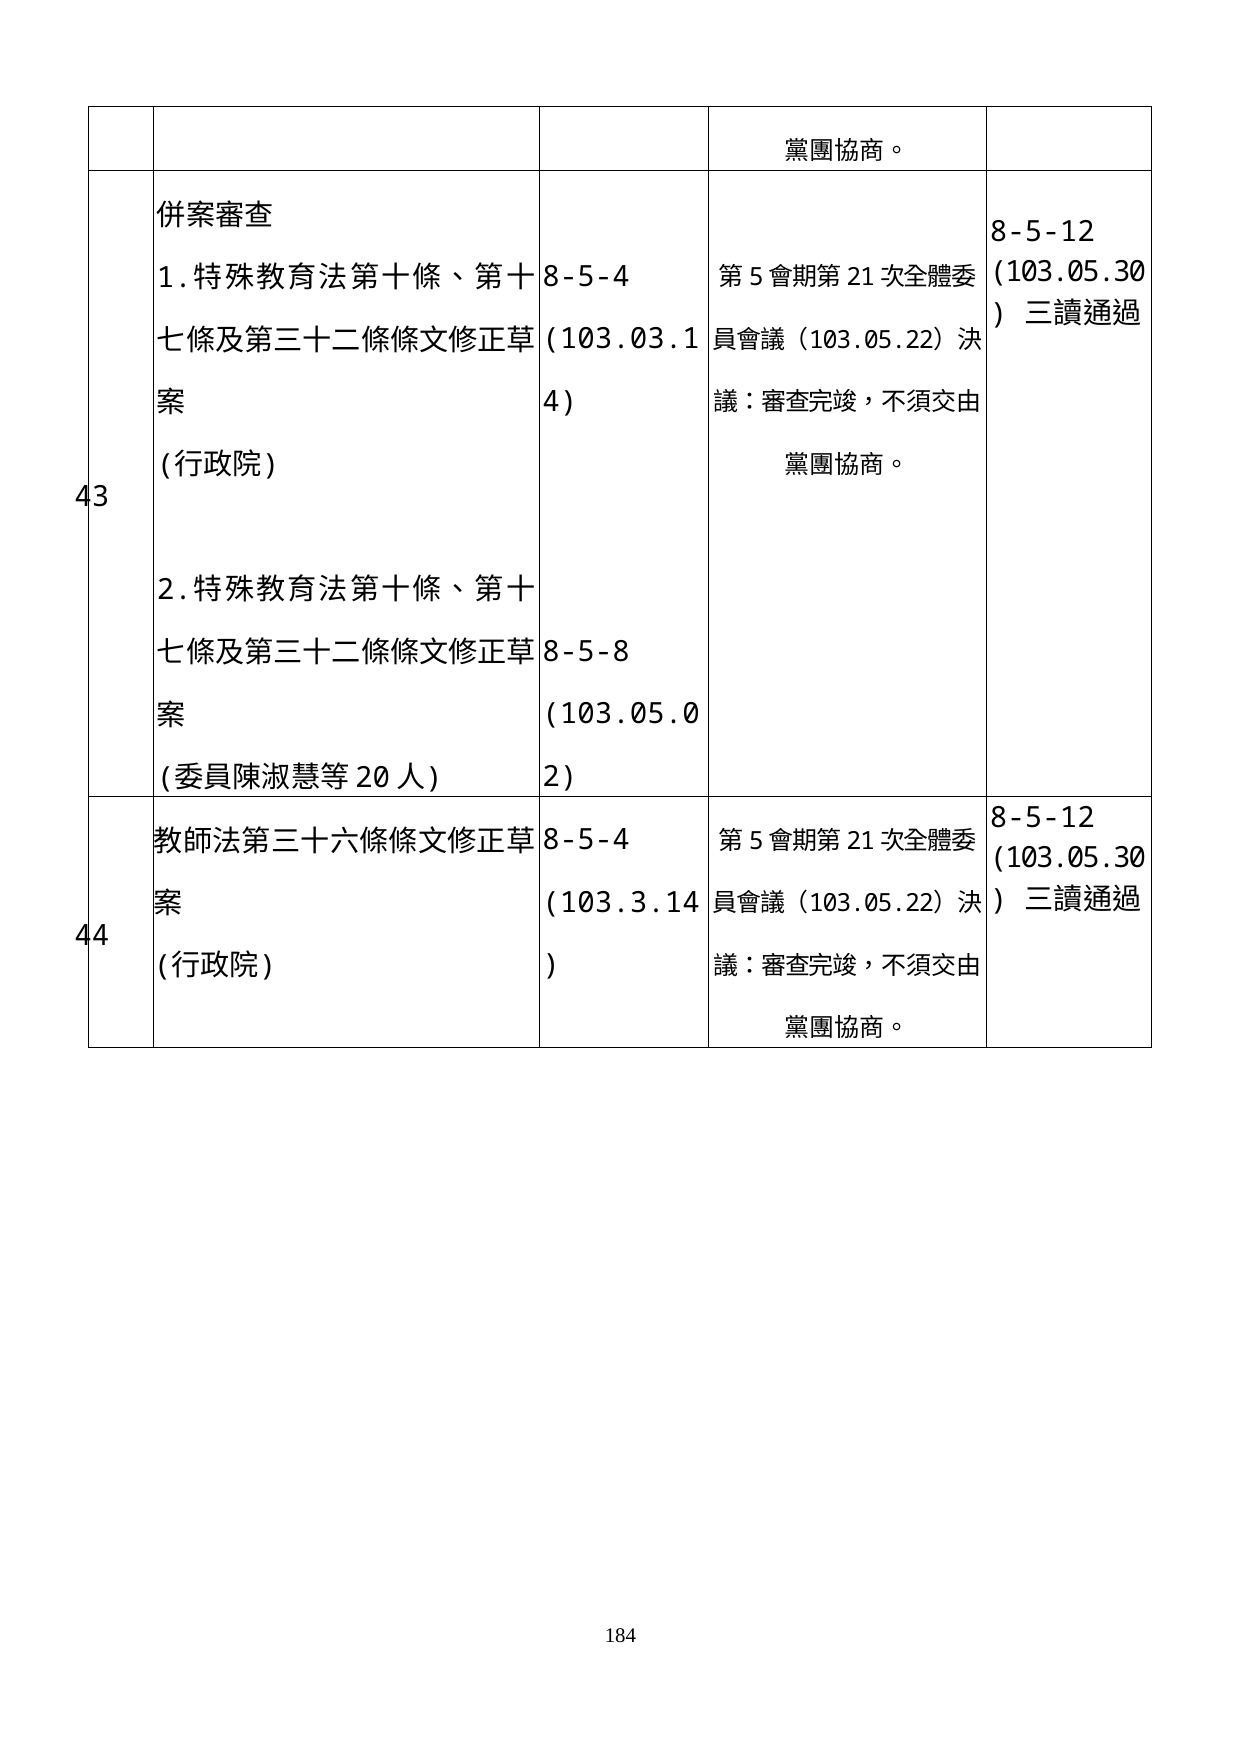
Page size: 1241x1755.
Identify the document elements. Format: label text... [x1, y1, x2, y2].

table_cell 8-5-12 (103.05.30) 三讀通過 [987, 797, 1151, 1047]
table_cell [540, 107, 708, 169]
table_cell 黨團協商。 [709, 107, 986, 169]
table_cell [987, 107, 1151, 169]
table_cell 8-5-12 (103.05.30) 三讀通過 [987, 171, 1151, 796]
table_cell 教師法第三十六條條文修正草案 (行政院) [154, 797, 539, 1047]
table_cell [89, 797, 153, 1047]
table_cell [154, 107, 539, 169]
table_cell 第5會期第21次全體委員會議（103.05.22）決議：審查完竣，不須交由黨團協商。 [709, 171, 986, 796]
table_cell 併案審查 1.特殊教育法第十條、第十七條及第三十二條條文修正草案 (行政院) 2.特殊教育法第十條、第十七條及第三十二條條文修正草案 (委員陳淑慧等20人) [154, 171, 539, 796]
table_cell 8-5-4 (103.03.14) 8-5-8 (103.05.02) [540, 171, 708, 796]
table_cell [89, 171, 153, 796]
table_cell 8-5-4 (103.3.14) [540, 797, 708, 1047]
table_cell 第5會期第21次全體委員會議（103.05.22）決議：審查完竣，不須交由黨團協商。 [709, 797, 986, 1047]
table_cell [89, 107, 153, 169]
